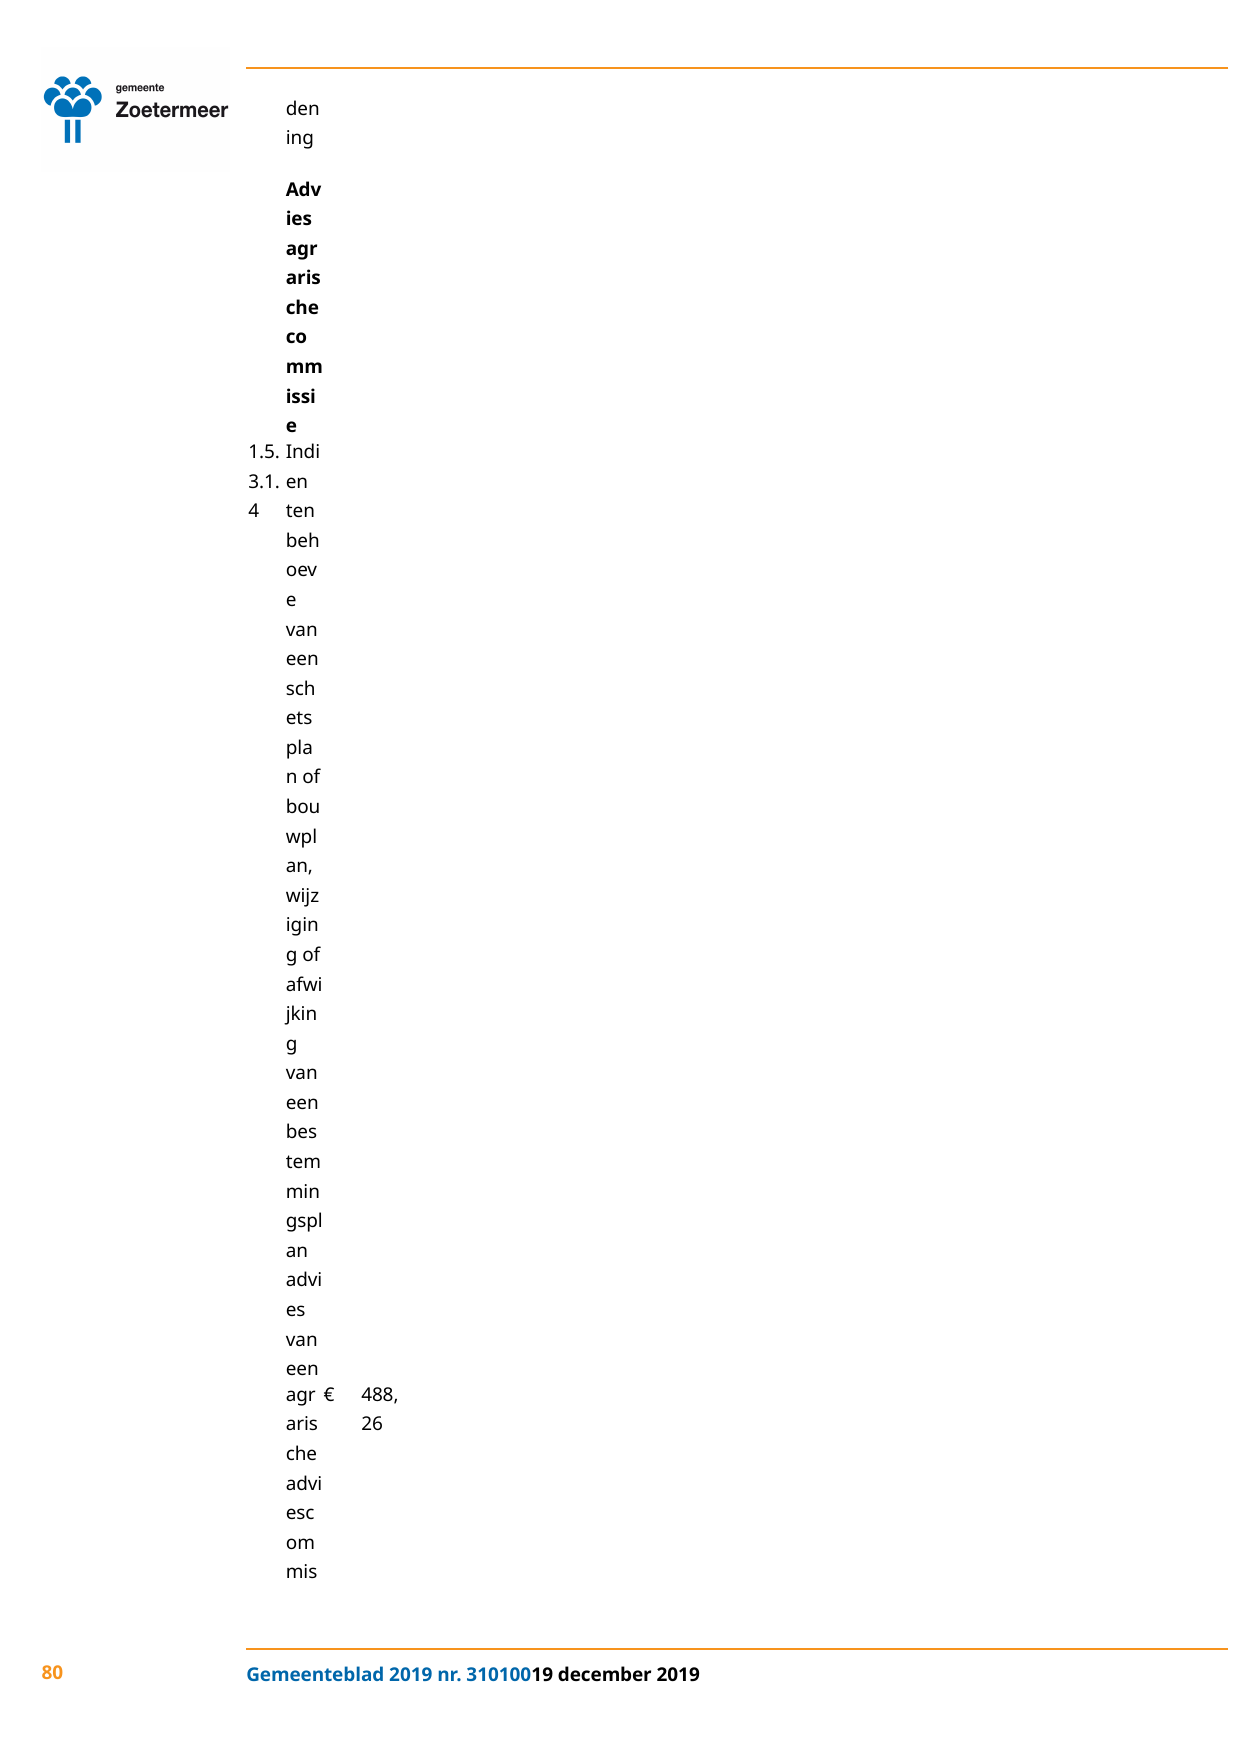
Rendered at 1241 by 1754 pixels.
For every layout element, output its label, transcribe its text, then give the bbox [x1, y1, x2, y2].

table_cell [248, 1381, 286, 1584]
table_cell [248, 176, 286, 438]
table_cell [248, 150, 286, 176]
table_cell [248, 95, 286, 150]
table_cell [323, 438, 361, 1381]
table_cell [361, 95, 398, 150]
table_cell 1.5.3.1.4 [248, 438, 286, 1381]
table_cell [361, 438, 398, 1381]
table_cell dening [286, 95, 323, 150]
table_cell agrarische adviescommis [286, 1381, 323, 1584]
table_cell [323, 176, 361, 438]
table_cell Indien ten behoeve van een schetsplan of bouwplan, wijziging of afwijking van een bestemmingsplan advies van een [286, 438, 323, 1381]
table_cell [361, 176, 398, 438]
table_cell 488,26 [361, 1381, 398, 1584]
table_cell Advies agrarische commissie [286, 176, 323, 438]
table_cell [361, 150, 398, 176]
table_cell € [323, 1381, 361, 1584]
table_cell [323, 95, 361, 150]
table_cell [286, 150, 323, 176]
table_cell [323, 150, 361, 176]
picture [41, 47, 231, 172]
